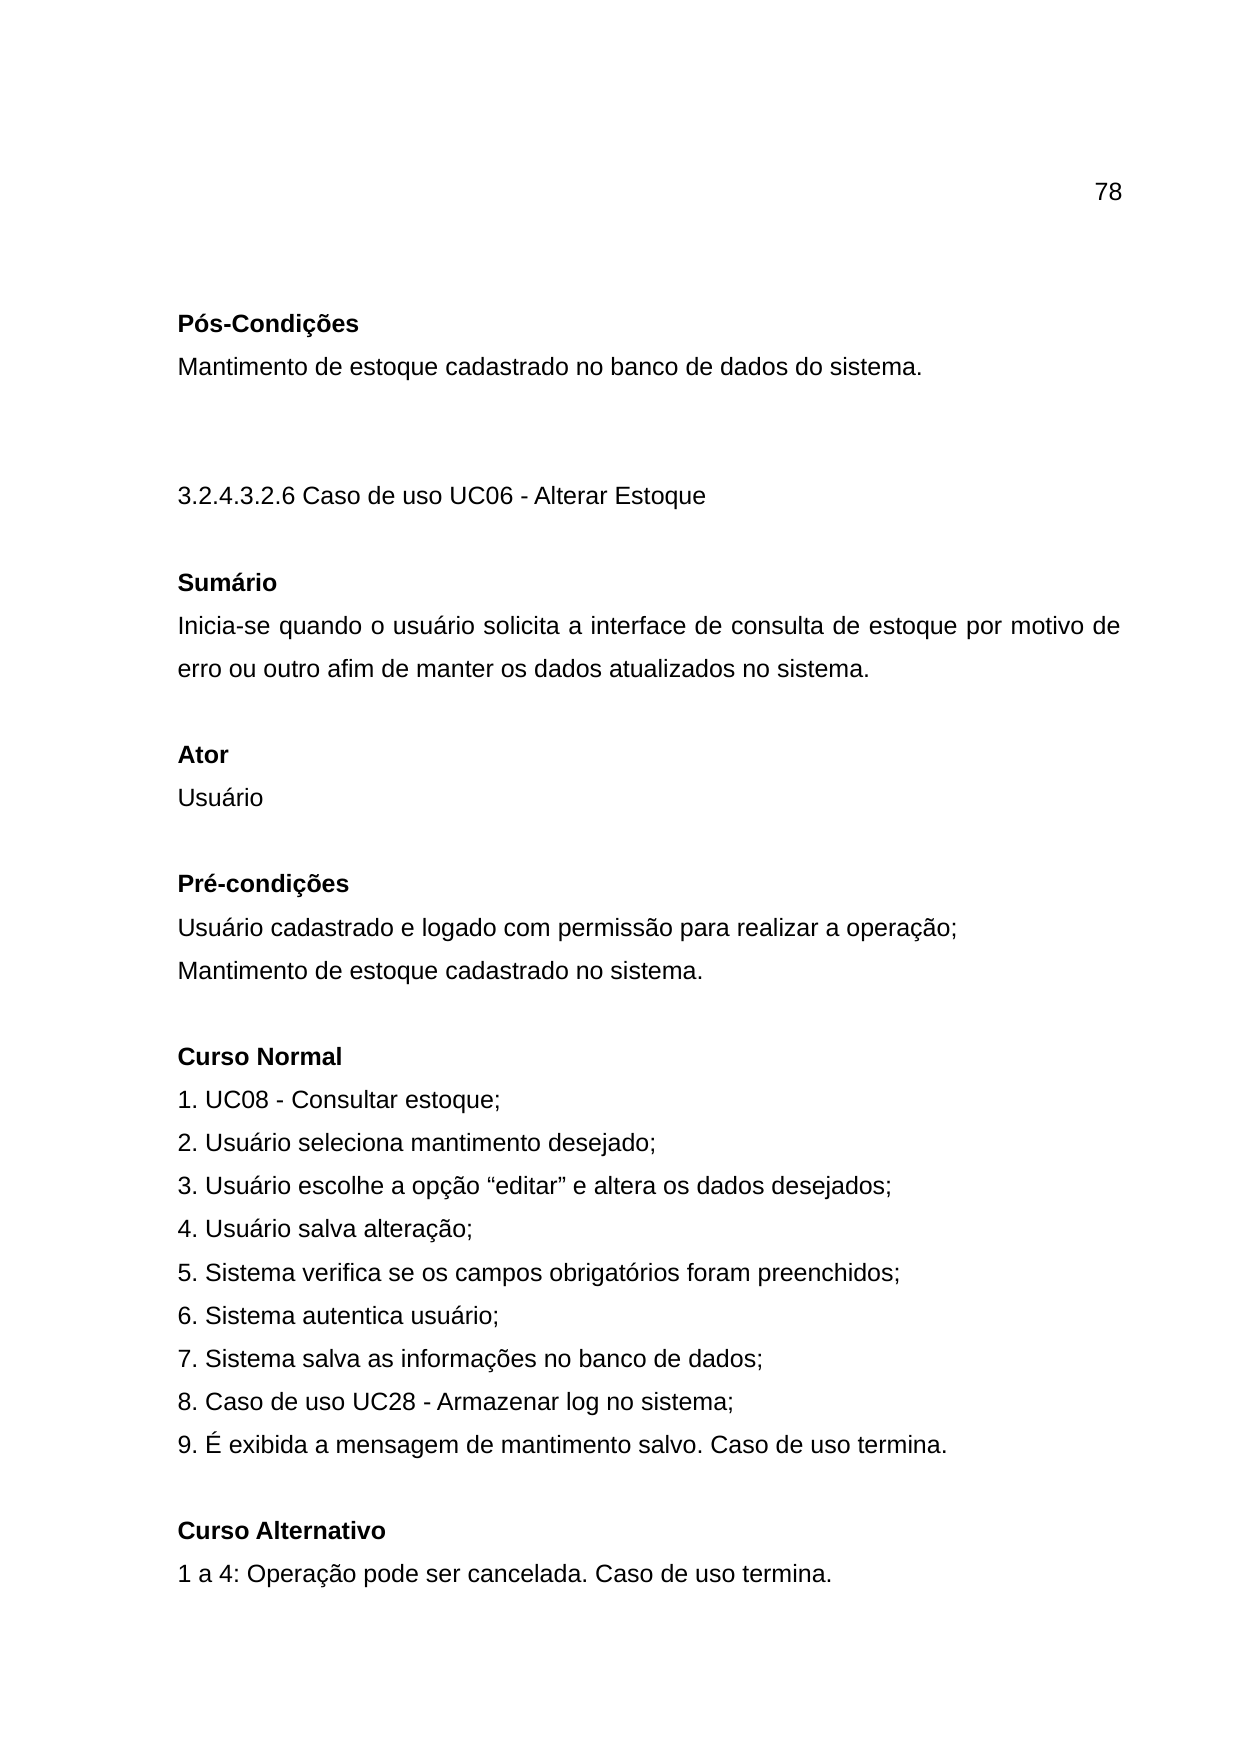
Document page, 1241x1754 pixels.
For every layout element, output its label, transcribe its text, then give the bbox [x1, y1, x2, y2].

text 5. Sistema verifica se os campos obrigatórios foram preenchidos; [177, 1258, 1122, 1286]
text 9. É exibida a mensagem de mantimento salvo. Caso de uso termina. [177, 1430, 1122, 1459]
text 4. Usuário salva alteração; [177, 1214, 1122, 1243]
text 8. Caso de uso UC28 - Armazenar log no sistema; [177, 1387, 1122, 1416]
text Ator [177, 740, 1122, 769]
text Pré-condições [177, 869, 1122, 898]
text Curso Normal [177, 1042, 1122, 1071]
text 6. Sistema autentica usuário; [177, 1301, 1122, 1329]
text Pós-Condições [177, 309, 1122, 338]
text Inicia-se quando o usuário solicita a interface de consulta de estoque por motivo de erro ou outro afim de manter os dados atualizados no sistema. [177, 611, 1122, 683]
text Mantimento de estoque cadastrado no banco de dados do sistema. [177, 352, 1122, 381]
text 2. Usuário seleciona mantimento desejado; [177, 1128, 1122, 1157]
text 1 a 4: Operação pode ser cancelada. Caso de uso termina. [177, 1559, 1122, 1588]
text Sumário [177, 568, 1122, 596]
text 3. Usuário escolhe a opção “editar” e altera os dados desejados; [177, 1171, 1122, 1200]
text 7. Sistema salva as informações no banco de dados; [177, 1344, 1122, 1373]
text 3.2.4.3.2.6 Caso de uso UC06 - Alterar Estoque [177, 481, 1122, 510]
text 1. UC08 - Consultar estoque; [177, 1085, 1122, 1114]
text Usuário [177, 783, 1122, 812]
text Mantimento de estoque cadastrado no sistema. [177, 956, 1122, 984]
text Usuário cadastrado e logado com permissão para realizar a operação; [177, 913, 1122, 941]
text Curso Alternativo [177, 1516, 1122, 1545]
